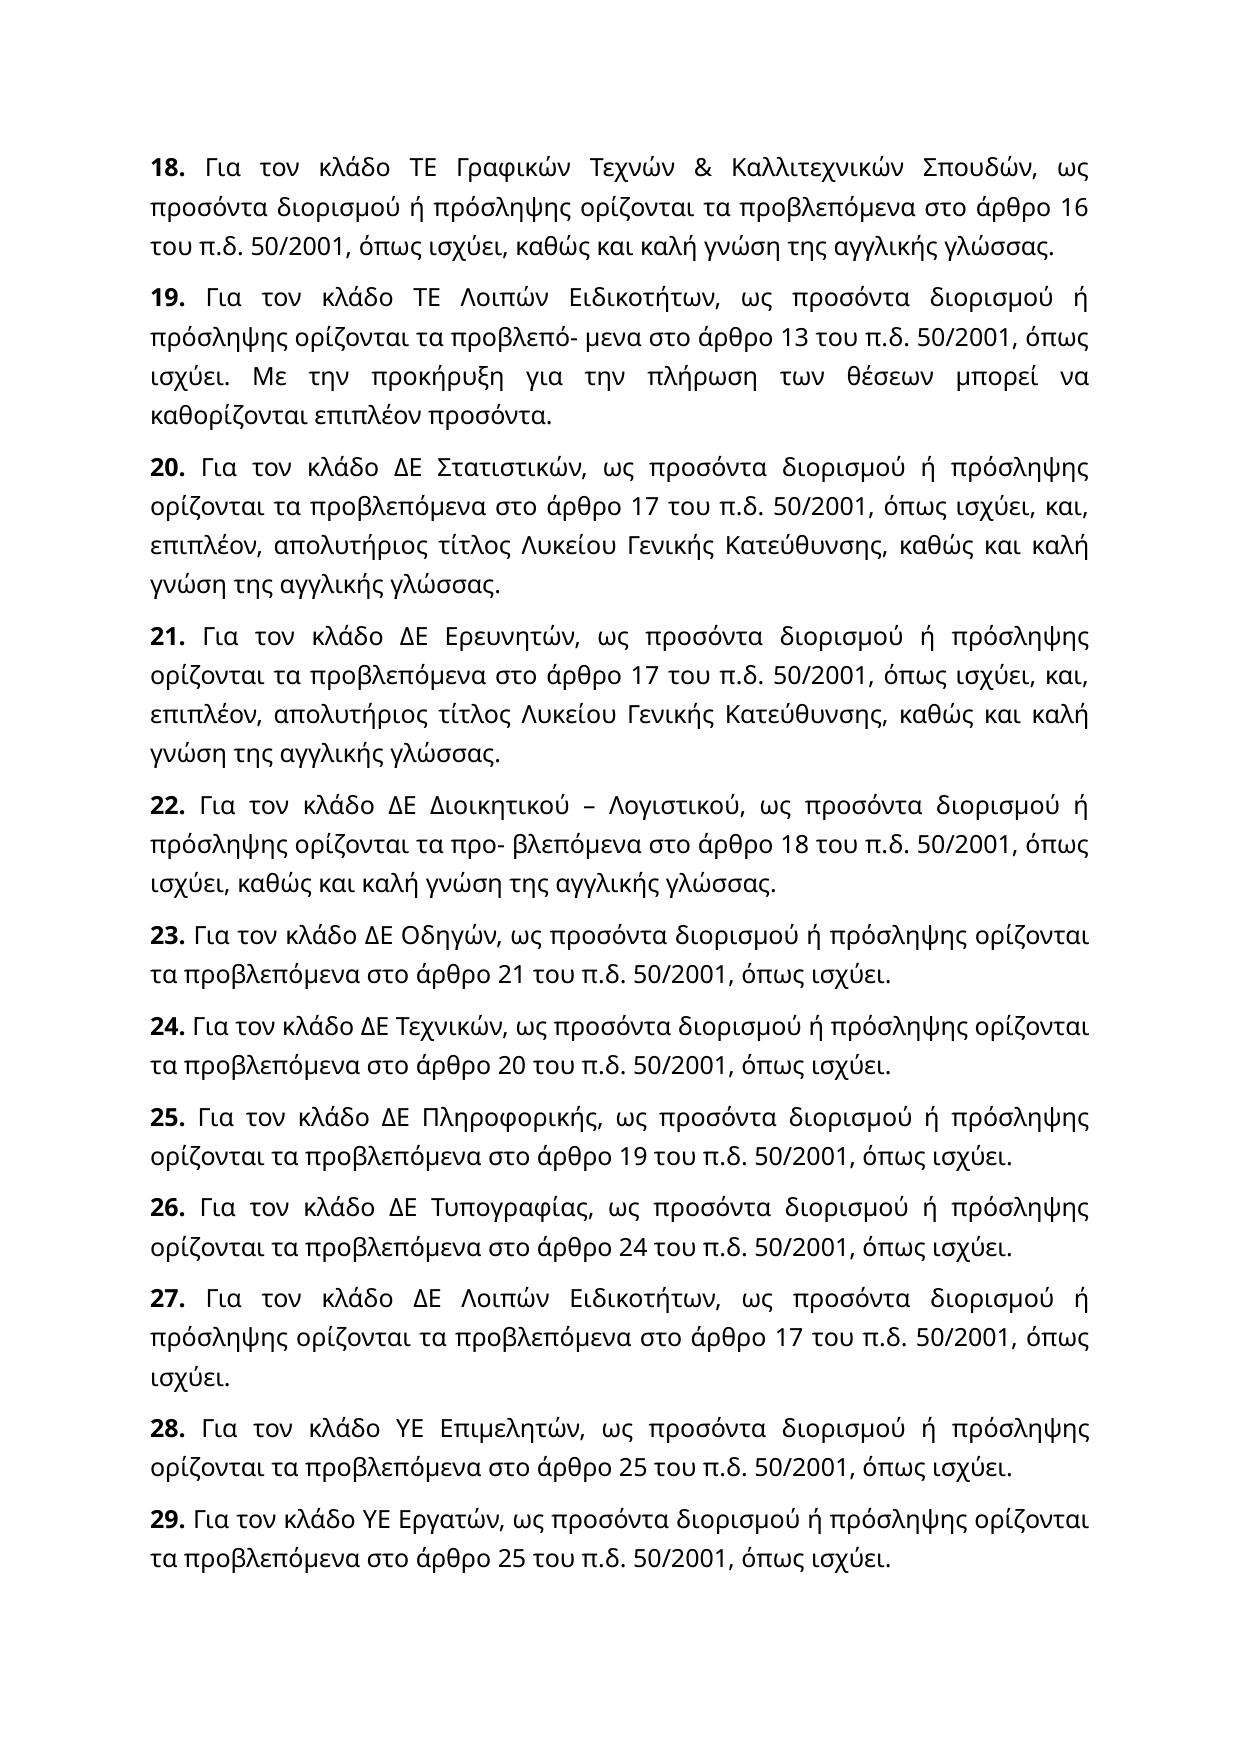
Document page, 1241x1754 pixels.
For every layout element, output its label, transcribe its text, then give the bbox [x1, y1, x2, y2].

text 23. Για τον κλάδο ΔΕ Οδηγών, ως προσόντα διορισμού ή πρόσληψης ορίζονται τα προβλεπόμενα στο άρθρο 21 του π.δ. 50/2001, όπως ισχύει. [150, 917, 1090, 991]
text 18. Για τον κλάδο ΤΕ Γραφικών Τεχνών & Καλλιτεχνικών Σπουδών, ως προσόντα διορισμού ή πρόσληψης ορίζονται τα προβλεπόμενα στο άρθρο 16 του π.δ. 50/2001, όπως ισχύει, καθώς και καλή γνώση της αγγλικής γλώσσας. [150, 150, 1090, 262]
text 19. Για τον κλάδο ΤΕ Λοιπών Ειδικοτήτων, ως προσόντα διορισμού ή πρόσληψης ορίζονται τα προβλεπό- μενα στο άρθρο 13 του π.δ. 50/2001, όπως ισχύει. Με την προκήρυξη για την πλήρωση των θέσεων μπορεί να καθορίζονται επιπλέον προσόντα. [150, 280, 1090, 432]
text 22. Για τον κλάδο ΔΕ Διοικητικού – Λογιστικού, ως προσόντα διορισμού ή πρόσληψης ορίζονται τα προ- βλεπόμενα στο άρθρο 18 του π.δ. 50/2001, όπως ισχύει, καθώς και καλή γνώση της αγγλικής γλώσσας. [150, 787, 1090, 900]
text 26. Για τον κλάδο ΔΕ Τυπογραφίας, ως προσόντα διορισμού ή πρόσληψης ορίζονται τα προβλεπόμενα στο άρθρο 24 του π.δ. 50/2001, όπως ισχύει. [150, 1190, 1090, 1263]
text 20. Για τον κλάδο ΔΕ Στατιστικών, ως προσόντα διορισμού ή πρόσληψης ορίζονται τα προβλεπόμενα στο άρθρο 17 του π.δ. 50/2001, όπως ισχύει, και, επιπλέον, απολυτήριος τίτλος Λυκείου Γενικής Κατεύθυνσης, καθώς και καλή γνώση της αγγλικής γλώσσας. [150, 449, 1090, 601]
text 28. Για τον κλάδο ΥΕ Επιμελητών, ως προσόντα διορισμού ή πρόσληψης ορίζονται τα προβλεπόμενα στο άρθρο 25 του π.δ. 50/2001, όπως ισχύει. [150, 1411, 1090, 1484]
text 27. Για τον κλάδο ΔΕ Λοιπών Ειδικοτήτων, ως προσόντα διορισμού ή πρόσληψης ορίζονται τα προβλεπόμενα στο άρθρο 17 του π.δ. 50/2001, όπως ισχύει. [150, 1281, 1090, 1393]
text 24. Για τον κλάδο ΔΕ Τεχνικών, ως προσόντα διορισμού ή πρόσληψης ορίζονται τα προβλεπόμενα στο άρθρο 20 του π.δ. 50/2001, όπως ισχύει. [150, 1008, 1090, 1082]
text 21. Για τον κλάδο ΔΕ Ερευνητών, ως προσόντα διορισμού ή πρόσληψης ορίζονται τα προβλεπόμενα στο άρθρο 17 του π.δ. 50/2001, όπως ισχύει, και, επιπλέον, απολυτήριος τίτλος Λυκείου Γενικής Κατεύθυνσης, καθώς και καλή γνώση της αγγλικής γλώσσας. [150, 618, 1090, 770]
text 29. Για τον κλάδο ΥΕ Εργατών, ως προσόντα διορισμού ή πρόσληψης ορίζονται τα προβλεπόμενα στο άρθρο 25 του π.δ. 50/2001, όπως ισχύει. [150, 1502, 1090, 1575]
text 25. Για τον κλάδο ΔΕ Πληροφορικής, ως προσόντα διορισμού ή πρόσληψης ορίζονται τα προβλεπόμενα στο άρθρο 19 του π.δ. 50/2001, όπως ισχύει. [150, 1099, 1090, 1172]
